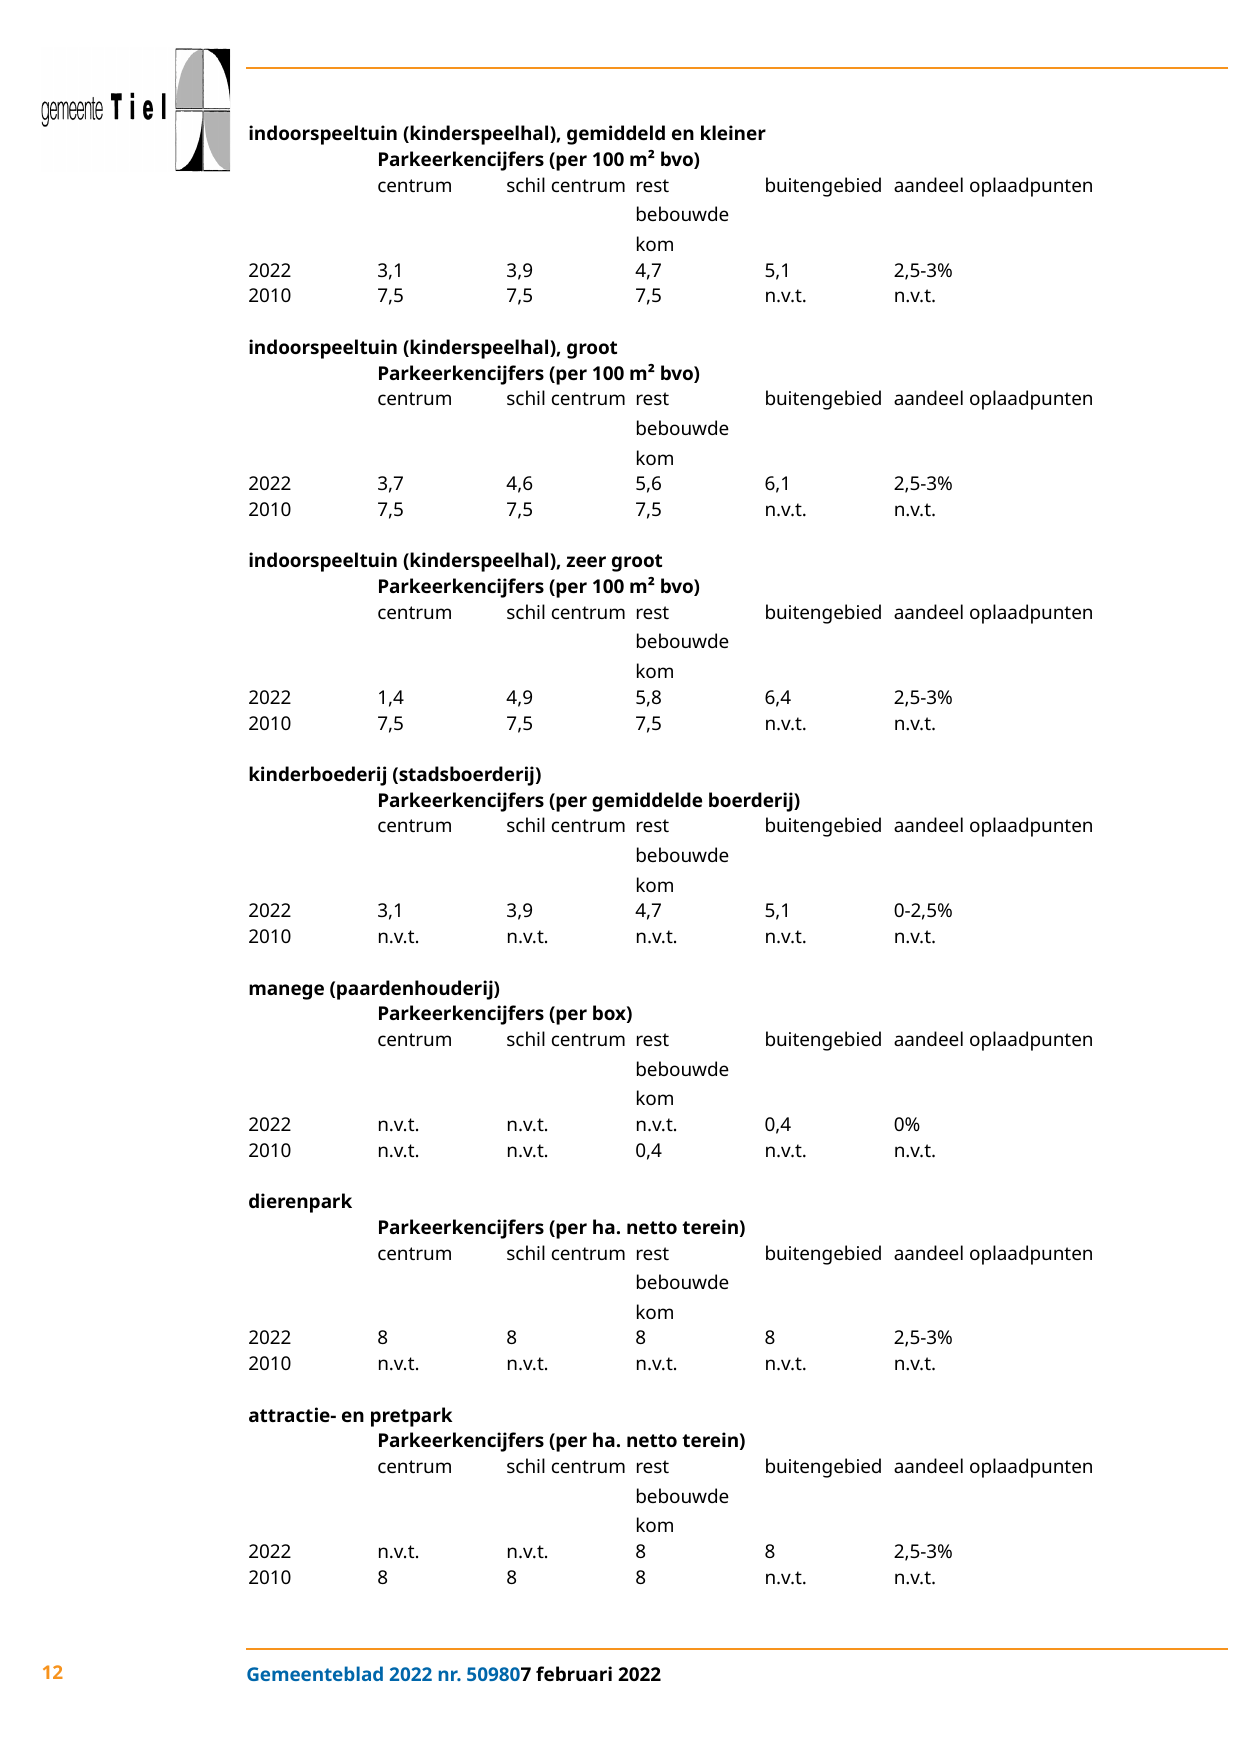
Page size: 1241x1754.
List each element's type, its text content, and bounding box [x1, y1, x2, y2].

picture [41, 47, 231, 172]
table_cell [764, 95, 893, 121]
table_cell [1023, 710, 1152, 735]
table_cell n.v.t. [377, 923, 506, 949]
table_cell n.v.t. [506, 1350, 635, 1376]
table_cell centrum [377, 1240, 506, 1324]
table_cell [635, 761, 764, 787]
table_cell [1023, 787, 1152, 813]
table_cell rest bebouwde kom [635, 1026, 764, 1111]
table_cell rest bebouwde kom [635, 599, 764, 684]
table_cell 5,8 [635, 684, 764, 710]
table_cell [894, 548, 1022, 573]
table_cell Parkeerkencijfers (per gemiddelde boerderij) [377, 787, 1022, 813]
table_cell [635, 1402, 764, 1427]
table_cell [894, 1000, 1022, 1026]
table_cell schil centrum [506, 1453, 635, 1538]
table_cell [1023, 257, 1152, 283]
table_cell [1023, 975, 1152, 1000]
table_cell schil centrum [506, 1026, 635, 1111]
table_cell [1023, 548, 1152, 573]
table_cell [248, 949, 377, 975]
table_cell 2022 [248, 684, 377, 710]
table_cell 8 [377, 1325, 506, 1350]
table_cell 8 [635, 1564, 764, 1589]
table_cell 2022 [248, 1538, 377, 1564]
table_cell [635, 949, 764, 975]
table_cell 0,4 [764, 1111, 893, 1137]
table_cell 5,1 [764, 898, 893, 923]
table_cell 8 [506, 1564, 635, 1589]
table_cell [1023, 949, 1152, 975]
table_cell 2,5-3% [894, 1325, 1022, 1350]
table_cell [377, 735, 506, 761]
table_cell [1023, 573, 1152, 599]
table_cell [764, 522, 893, 548]
table_cell n.v.t. [894, 283, 1022, 308]
table_cell 1,4 [377, 684, 506, 710]
table_cell n.v.t. [377, 1538, 506, 1564]
table_cell schil centrum [506, 813, 635, 897]
table_cell attractie- en pretpark [248, 1402, 635, 1427]
table_cell 5,1 [764, 257, 893, 283]
table_cell n.v.t. [894, 1564, 1022, 1589]
table_cell rest bebouwde kom [635, 813, 764, 897]
table_cell indoorspeeltuin (kinderspeelhal), groot [248, 334, 764, 360]
table_cell [764, 735, 893, 761]
table_cell centrum [377, 599, 506, 684]
table_cell [506, 735, 635, 761]
table_cell [248, 1376, 377, 1402]
table_cell [506, 1163, 635, 1188]
table_cell [1023, 496, 1152, 522]
table_cell [506, 95, 635, 121]
table_cell 3,7 [377, 470, 506, 496]
table_cell [894, 522, 1022, 548]
table_cell 2010 [248, 1350, 377, 1376]
table_cell buitengebied [764, 386, 893, 470]
table_cell schil centrum [506, 599, 635, 684]
table_cell [1023, 898, 1152, 923]
table_cell [894, 1428, 1022, 1453]
table_cell [248, 360, 377, 386]
table_cell [1023, 761, 1152, 787]
table_cell n.v.t. [506, 1137, 635, 1162]
table_cell 7,5 [506, 283, 635, 308]
table_cell aandeel oplaadpunten [894, 813, 1152, 897]
table_cell 0% [894, 1111, 1022, 1137]
table_cell 2010 [248, 923, 377, 949]
table_cell n.v.t. [506, 1111, 635, 1137]
table_cell [248, 1000, 377, 1026]
table_cell 4,7 [635, 898, 764, 923]
table_cell 2010 [248, 1564, 377, 1589]
table_cell rest bebouwde kom [635, 1453, 764, 1538]
table_cell manege (paardenhouderij) [248, 975, 635, 1000]
table_cell 7,5 [377, 283, 506, 308]
table_cell [248, 599, 377, 684]
table_cell [1023, 1188, 1152, 1214]
table_cell [764, 975, 893, 1000]
table_cell [248, 1214, 377, 1240]
table_cell buitengebied [764, 599, 893, 684]
table_cell [894, 1214, 1022, 1240]
table_cell 2,5-3% [894, 684, 1022, 710]
table_cell centrum [377, 1026, 506, 1111]
table_cell n.v.t. [764, 1137, 893, 1162]
table_cell aandeel oplaadpunten [894, 1240, 1152, 1324]
table_cell [764, 1402, 893, 1427]
table_cell [894, 1376, 1022, 1402]
table_cell n.v.t. [764, 710, 893, 735]
table_cell [248, 573, 377, 599]
table_cell [1023, 1000, 1152, 1026]
table_cell [1023, 1163, 1152, 1188]
table_cell 7,5 [635, 283, 764, 308]
table_cell indoorspeeltuin (kinderspeelhal), gemiddeld en kleiner [248, 121, 893, 146]
table_cell [894, 761, 1022, 787]
table_cell [1023, 1111, 1152, 1137]
table_cell [764, 1376, 893, 1402]
table_cell [764, 308, 893, 334]
table_cell n.v.t. [894, 710, 1022, 735]
table_cell [894, 95, 1022, 121]
table_cell 7,5 [635, 710, 764, 735]
table_cell 0-2,5% [894, 898, 1022, 923]
table_cell [894, 573, 1022, 599]
table_cell [377, 95, 506, 121]
table_cell schil centrum [506, 1240, 635, 1324]
table_cell [1023, 1350, 1152, 1376]
table_cell [894, 735, 1022, 761]
table_cell [635, 308, 764, 334]
table_cell aandeel oplaadpunten [894, 172, 1152, 257]
table_cell [1023, 1538, 1152, 1564]
table_cell [1023, 121, 1152, 146]
table_cell buitengebied [764, 813, 893, 897]
table_cell 2022 [248, 257, 377, 283]
table_cell Parkeerkencijfers (per box) [377, 1000, 764, 1026]
table_cell [1023, 1564, 1152, 1589]
table_cell [635, 95, 764, 121]
table_cell [894, 1188, 1022, 1214]
table_cell [635, 1188, 764, 1214]
table_cell n.v.t. [894, 496, 1022, 522]
table_cell [1023, 1325, 1152, 1350]
table_cell [1023, 146, 1152, 172]
table_cell [506, 522, 635, 548]
table_cell Parkeerkencijfers (per 100 m² bvo) [377, 573, 893, 599]
table_cell 8 [506, 1325, 635, 1350]
table_cell buitengebied [764, 1026, 893, 1111]
table_cell n.v.t. [635, 1111, 764, 1137]
table_cell [248, 146, 377, 172]
table_cell n.v.t. [894, 1350, 1022, 1376]
table_cell [894, 949, 1022, 975]
table_cell rest bebouwde kom [635, 172, 764, 257]
table_cell n.v.t. [764, 496, 893, 522]
table_cell [377, 522, 506, 548]
table_cell aandeel oplaadpunten [894, 386, 1152, 470]
table_cell [377, 949, 506, 975]
table_cell [1023, 95, 1152, 121]
table_cell 2,5-3% [894, 1538, 1022, 1564]
table_cell [764, 334, 893, 360]
table_cell [764, 949, 893, 975]
table_cell 5,6 [635, 470, 764, 496]
table_cell kinderboederij (stadsboerderij) [248, 761, 635, 787]
table_cell n.v.t. [764, 1564, 893, 1589]
table_cell [248, 1240, 377, 1324]
table_cell schil centrum [506, 386, 635, 470]
table_cell 8 [764, 1538, 893, 1564]
table_cell [248, 95, 377, 121]
table_cell n.v.t. [894, 1137, 1022, 1162]
table_cell indoorspeeltuin (kinderspeelhal), zeer groot [248, 548, 893, 573]
table_cell [635, 975, 764, 1000]
table_cell 2,5-3% [894, 470, 1022, 496]
table_cell 0,4 [635, 1137, 764, 1162]
table_cell 8 [764, 1325, 893, 1350]
table_cell 3,9 [506, 898, 635, 923]
table_cell [1023, 1376, 1152, 1402]
table_cell [1023, 283, 1152, 308]
table_cell 4,9 [506, 684, 635, 710]
table_cell [248, 735, 377, 761]
table_cell [248, 386, 377, 470]
table_cell 7,5 [377, 710, 506, 735]
table_cell 4,7 [635, 257, 764, 283]
table_cell Parkeerkencijfers (per 100 m² bvo) [377, 146, 893, 172]
table_cell [894, 1163, 1022, 1188]
table_cell [1023, 522, 1152, 548]
table_cell 2010 [248, 1137, 377, 1162]
table_cell aandeel oplaadpunten [894, 1453, 1152, 1538]
table_cell [377, 1376, 506, 1402]
table_cell [1023, 1214, 1152, 1240]
table_cell Parkeerkencijfers (per 100 m² bvo) [377, 360, 893, 386]
table_cell rest bebouwde kom [635, 1240, 764, 1324]
table_cell [1023, 735, 1152, 761]
table_cell schil centrum [506, 172, 635, 257]
table_cell [248, 787, 377, 813]
table_cell n.v.t. [377, 1137, 506, 1162]
table_cell [506, 308, 635, 334]
table_cell centrum [377, 1453, 506, 1538]
table_cell [506, 1188, 635, 1214]
table_cell n.v.t. [506, 1538, 635, 1564]
table_cell [894, 146, 1022, 172]
table_cell [248, 522, 377, 548]
table_cell buitengebied [764, 172, 893, 257]
table_cell 8 [377, 1564, 506, 1589]
table_cell aandeel oplaadpunten [894, 599, 1152, 684]
table_cell n.v.t. [377, 1350, 506, 1376]
table_cell centrum [377, 172, 506, 257]
table_cell [506, 1376, 635, 1402]
table_cell [377, 308, 506, 334]
table_cell [1023, 1137, 1152, 1162]
table_cell [248, 813, 377, 897]
table_cell [1023, 308, 1152, 334]
table_cell [635, 1163, 764, 1188]
table_cell [1023, 684, 1152, 710]
table_cell 7,5 [506, 496, 635, 522]
table_cell 8 [635, 1538, 764, 1564]
table_cell [894, 360, 1022, 386]
table_cell [377, 1163, 506, 1188]
table_cell 2022 [248, 470, 377, 496]
table_cell [248, 1163, 377, 1188]
table_cell [248, 1453, 377, 1538]
table_cell 6,4 [764, 684, 893, 710]
table_cell n.v.t. [635, 1350, 764, 1376]
table_cell [1023, 360, 1152, 386]
table_cell [635, 735, 764, 761]
table_cell 7,5 [635, 496, 764, 522]
table_cell [764, 1163, 893, 1188]
table_cell 2010 [248, 496, 377, 522]
table_cell [1023, 923, 1152, 949]
table_cell n.v.t. [635, 923, 764, 949]
table_cell [506, 949, 635, 975]
table_cell [894, 308, 1022, 334]
table_cell 2022 [248, 1111, 377, 1137]
table_cell [894, 1402, 1022, 1427]
table_cell [248, 1026, 377, 1111]
table_cell dierenpark [248, 1188, 506, 1214]
table_cell [894, 334, 1022, 360]
table_cell aandeel oplaadpunten [894, 1026, 1152, 1111]
table_cell [1023, 1428, 1152, 1453]
table_cell [764, 761, 893, 787]
table_cell rest bebouwde kom [635, 386, 764, 470]
table_cell 7,5 [506, 710, 635, 735]
table_cell [635, 1376, 764, 1402]
table_cell 2022 [248, 1325, 377, 1350]
table_cell [764, 1000, 893, 1026]
table_cell 3,1 [377, 898, 506, 923]
table_cell [635, 522, 764, 548]
table_cell 3,1 [377, 257, 506, 283]
table_cell centrum [377, 813, 506, 897]
table_cell Parkeerkencijfers (per ha. netto terein) [377, 1428, 893, 1453]
table_cell 3,9 [506, 257, 635, 283]
table_cell 2010 [248, 710, 377, 735]
table_cell n.v.t. [894, 923, 1022, 949]
table_cell n.v.t. [506, 923, 635, 949]
table_cell 2022 [248, 898, 377, 923]
table_cell [1023, 1402, 1152, 1427]
table_cell buitengebied [764, 1240, 893, 1324]
table_cell centrum [377, 386, 506, 470]
table_cell 4,6 [506, 470, 635, 496]
table_cell 6,1 [764, 470, 893, 496]
table_cell 8 [635, 1325, 764, 1350]
table_cell [1023, 470, 1152, 496]
table_cell 2010 [248, 283, 377, 308]
table_cell [248, 1428, 377, 1453]
table_cell 7,5 [377, 496, 506, 522]
table_cell buitengebied [764, 1453, 893, 1538]
table_cell [248, 308, 377, 334]
table_cell [764, 1188, 893, 1214]
table_cell [1023, 334, 1152, 360]
table_cell [248, 172, 377, 257]
table_cell [894, 975, 1022, 1000]
table_cell n.v.t. [764, 1350, 893, 1376]
table_cell n.v.t. [764, 923, 893, 949]
table_cell n.v.t. [764, 283, 893, 308]
table_cell 2,5-3% [894, 257, 1022, 283]
table_cell n.v.t. [377, 1111, 506, 1137]
table_cell Parkeerkencijfers (per ha. netto terein) [377, 1214, 893, 1240]
table_cell [894, 121, 1022, 146]
